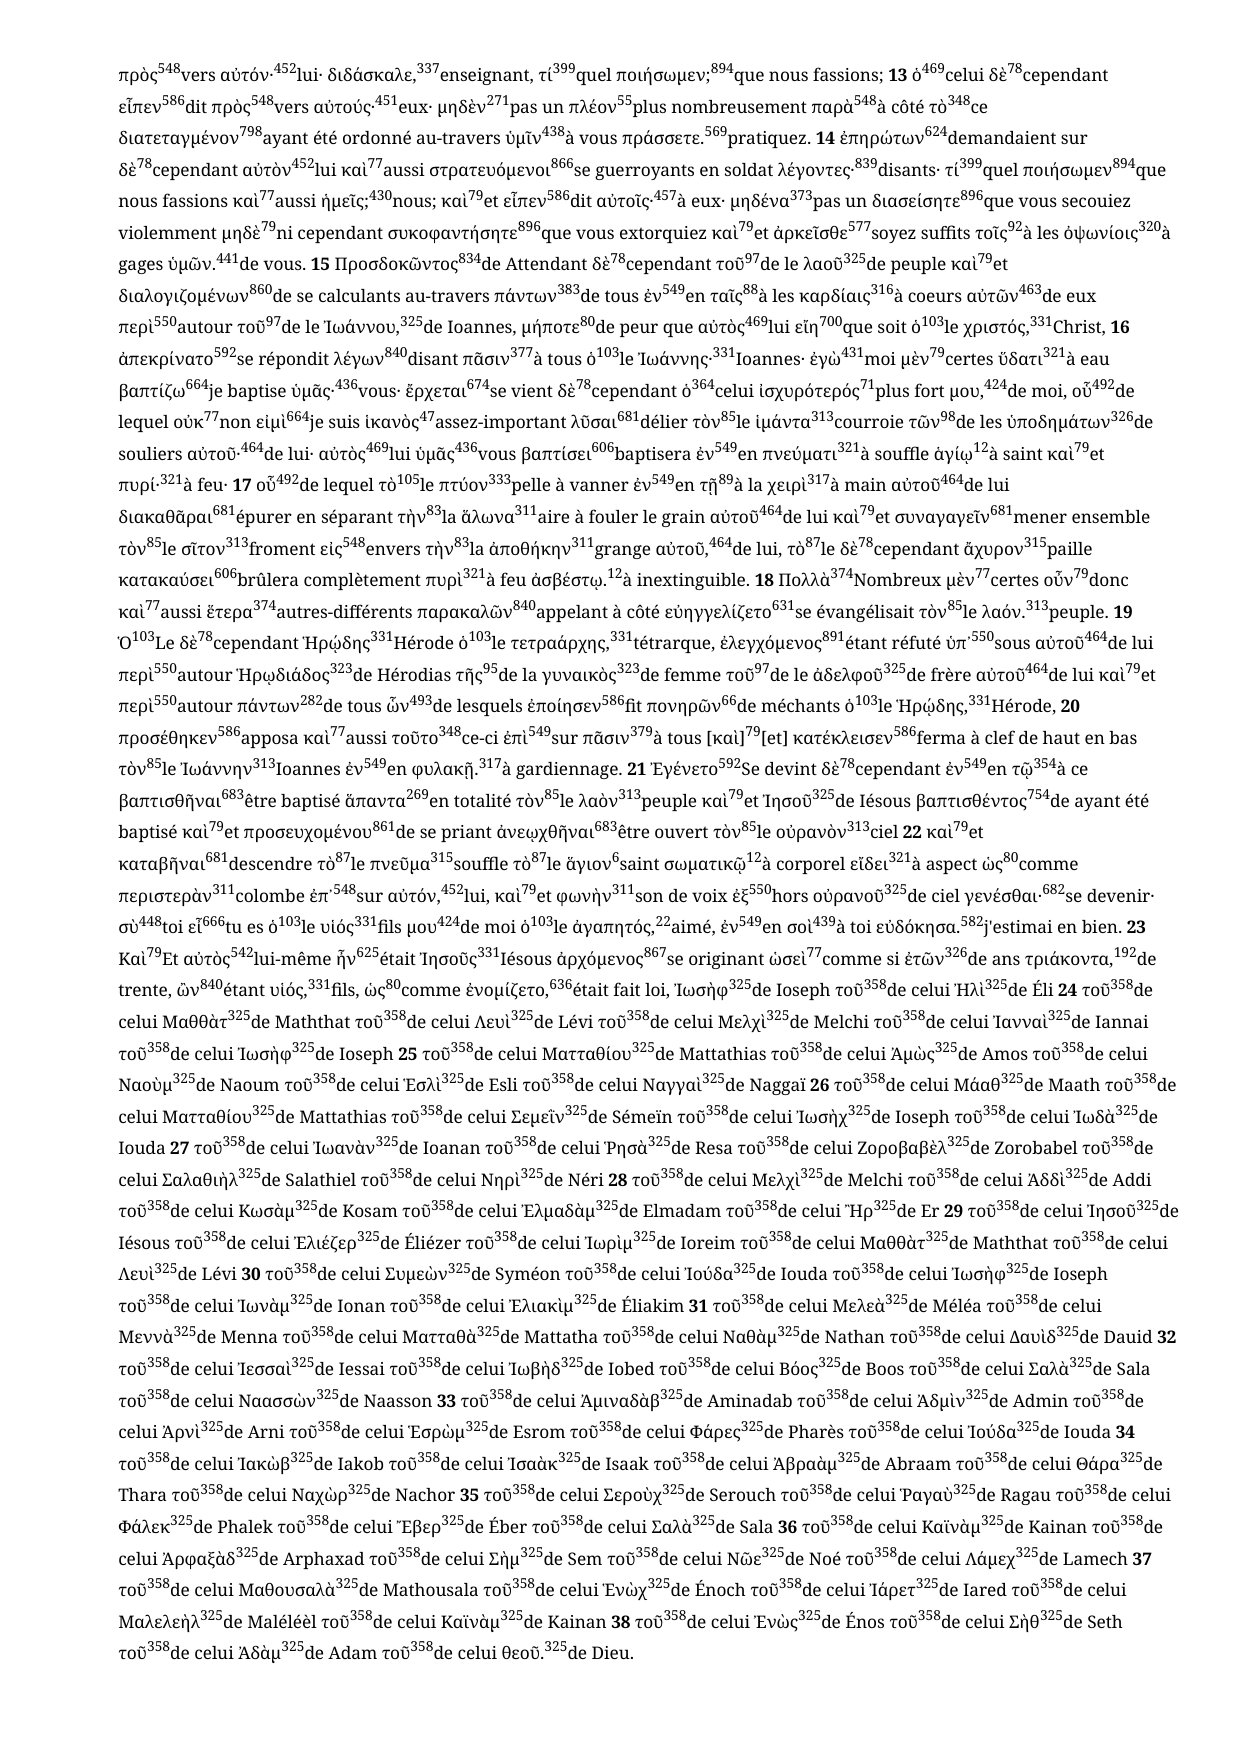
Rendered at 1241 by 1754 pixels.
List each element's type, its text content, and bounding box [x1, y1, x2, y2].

text 1 Ἐν549En ἔτει321à an δὲ78cependant πεντεκαιδεκάτῳ61à quinzième τῆς95de la ἡγεμονίας323de gouvernement Τιβερίου325de Tiberius Καίσαρος,325de Kaesar, ἡγεμονεύοντος834de étant gouverneur Ποντίου325de Pontius Πιλάτου325de Pilatus τῆς95de la Ἰουδαίας,323de Ioudaia, καὶ79et τετρααρχοῦντος834de étant tétrarque τῆς95de la Γαλιλαίας323de Galilée Ἡρῴδου,325de Hérode, Φιλίππου325de Philippe δὲ78cependant τοῦ97de le ἀδελφοῦ325de frère αὐτοῦ464de lui τετρααρχοῦντος834de étant tétrarque τῆς95de la Ἰτουραίας14de Iturée καὶ79et Τραχωνίτιδος14de Trachonitide χώρας,323de région, καὶ79et Λυσανίου325de Lysanias τῆς95de la Ἀβιληνῆς323de Abilène τετρααρχοῦντος,834de étant tétrarque, 2 ἐπὶ550sur ἀρχιερέως325de chef sacrificateur Ἅννα325de Anna καὶ79et Καϊάφα,325de Kaiapha, ἐγένετο592se devint ῥῆμα333oral θεοῦ325de Dieu ἐπὶ548sur Ἰωάννην313Ioannes τὸν85le Ζαχαρίου325de Zacharia υἱὸν313fils ἐν549en τῇ89à la ἐρήμῳ.57à déserte. 3 Καὶ79Et ἦλθεν586vint εἰς548envers πᾶσαν267toute [τὴν]83[la] περίχωρον51région alentour τοῦ97de le Ἰορδάνου325de Iordane κηρύσσων840annonçant βάπτισμα315baptême μετανοίας323de transintelligence εἰς548envers ἄφεσιν311abandon ἁμαρτιῶν,322de fautes, 4 ὡς80comme γέγραπται654a été graphé ἐν549en βίβλῳ317à bible λόγων324de discours Ἠσαΐου325de Ésaïa τοῦ97de le προφήτου·325de prophète· φωνὴ329son de voix βοῶντος834de beuglant ἐν549en τῇ89à la ἐρήμῳ·57à déserte· ἑτοιμάσατε553préparez τὴν83la ὁδὸν311chemin κυρίου,325de Maître, εὐθείας50directes ποιεῖτε569faites τὰς82les τρίβους310sentiers αὐτοῦ·464de lui· 5 πᾶσα285toute φάραγξ329vallée πληρωθήσεται619sera fait plénitude καὶ79et πᾶν289tout ὄρος333montagne καὶ79et βουνὸς331colline ταπεινωθήσεται,619sera baissé, καὶ79et ἔσται612se sera τὰ104les σκολιὰ72tordus εἰς548envers εὐθεῖαν51directe καὶ79et αἱ100les τραχεῖαι68raboteuses εἰς548envers ὁδοὺς310chemins λείας·1lisses· 6 καὶ79et ὄψεται612se verra πᾶσα285toute σὰρξ329chair τὸ87le σωτήριον55salut τοῦ97de le θεοῦ.325de Dieu. 7 Ἔλεγεν625Disait οὖν79donc τοῖς90à les ἐκπορευομένοις854à se allants au dehors ὄχλοις318à foules βαπτισθῆναι683être baptisé ὑπ᾽550sous αὐτοῦ·464de lui· γεννήματα338progénitures ἐχιδνῶν,322de vipères, τίς410quel ὑπέδειξεν586montra en dessous ὑμῖν438à vous φυγεῖν681fuir ἀπὸ550au loin τῆς95de la μελλούσης832de imminante ὀργῆς;323de colère; 8 ποιήσατε553faites οὖν79donc καρποὺς312fruits ἀξίους3dignes τῆς95de la μετανοίας323de transintelligence καὶ79et μὴ77ne pas ἄρξησθε902que vous vous originiez λέγειν689dire ἐν549en ἑαυτοῖς·519à vous-mêmes· πατέρα313père ἔχομεν663nous avons τὸν85le Ἀβραάμ.313Abraam. λέγω664je dis γὰρ79car ὑμῖν438à vous ὅτι80en ce que δύναται674se peut ὁ103le θεὸς331Dieu ἐκ550hors τῶν96de les λίθων324de pierres τούτων149de ceux-ci ἐγεῖραι681éveiller τέκνα314enfants τῷ91à le Ἀβραάμ.319à Abraam. 9 ἤδη77déjà δὲ78cependant καὶ77aussi ἡ101la ἀξίνη329hache πρὸς548vers τὴν83la ῥίζαν311racine τῶν98de les δένδρων326de arbres κεῖται·674se couche· πᾶν289tout οὖν79donc δένδρον333arbre μὴ77ne pas ποιοῦν842faisant καρπὸν313fruit καλὸν4beau ἐκκόπτεται680est coupé à l'excès καὶ79et εἰς548envers πῦρ315feu βάλλεται.680est jeté. 10 Καὶ79Et ἐπηρώτων624demandaient sur αὐτὸν452lui οἱ102les ὄχλοι330foules λέγοντες·839disants· τί399quel οὖν79donc ποιήσωμεν;894que nous fassions; 11 ἀποκριθεὶς760ayant été répondu δὲ78cependant ἔλεγεν625disait αὐτοῖς·457à eux· ὁ364celui ἔχων840ayant δύο178deux χιτῶνας312chitons μεταδότω556donne avec au-delà τῷ352à celui μὴ77ne pas ἔχοντι,828à ayant, καὶ79et ὁ364celui ἔχων840ayant βρώματα314aliments ὁμοίως77semblablement ποιείτω.572fasse. 12 ἦλθον585vinrent δὲ78cependant καὶ77aussi τελῶναι330collecteurs de taxes βαπτισθῆναι683être baptisé καὶ79et εἶπαν585dirent πρὸς548vers αὐτόν·452lui· διδάσκαλε,337enseignant, τί399quel ποιήσωμεν;894que nous fassions; 13 ὁ469celui δὲ78cependant εἶπεν586dit πρὸς548vers αὐτούς·451eux· μηδὲν271pas un πλέον55plus nombreusement παρὰ548à côté τὸ348ce διατεταγμένον798ayant été ordonné au-travers ὑμῖν438à vous πράσσετε.569pratiquez. 14 ἐπηρώτων624demandaient sur δὲ78cependant αὐτὸν452lui καὶ77aussi στρατευόμενοι866se guerroyants en soldat λέγοντες·839disants· τί399quel ποιήσωμεν894que nous fassions καὶ77aussi ἡμεῖς;430nous; καὶ79et εἶπεν586dit αὐτοῖς·457à eux· μηδένα373pas un διασείσητε896que vous secouiez violemment μηδὲ79ni cependant συκοφαντήσητε896que vous extorquiez καὶ79et ἀρκεῖσθε577soyez suffits τοῖς92à les ὀψωνίοις320à gages ὑμῶν.441de vous. 15 Προσδοκῶντος834de Attendant δὲ78cependant τοῦ97de le λαοῦ325de peuple καὶ79et διαλογιζομένων860de se calculants au-travers πάντων383de tous ἐν549en ταῖς88à les καρδίαις316à coeurs αὐτῶν463de eux περὶ550autour τοῦ97de le Ἰωάννου,325de Ioannes, μήποτε80de peur que αὐτὸς469lui εἴη700que soit ὁ103le χριστός,331Christ, 16 ἀπεκρίνατο592se répondit λέγων840disant πᾶσιν377à tous ὁ103le Ἰωάννης·331Ioannes· ἐγὼ431moi μὲν79certes ὕδατι321à eau βαπτίζω664je baptise ὑμᾶς·436vous· ἔρχεται674se vient δὲ78cependant ὁ364celui ἰσχυρότερός71plus fort μου,424de moi, οὗ492de lequel οὐκ77non εἰμὶ664je suis ἱκανὸς47assez-important λῦσαι681délier τὸν85le ἱμάντα313courroie τῶν98de les ὑποδημάτων326de souliers αὐτοῦ·464de lui· αὐτὸς469lui ὑμᾶς436vous βαπτίσει606baptisera ἐν549en πνεύματι321à souffle ἁγίῳ12à saint καὶ79et πυρί·321à feu· 17 οὗ492de lequel τὸ105le πτύον333pelle à vanner ἐν549en τῇ89à la χειρὶ317à main αὐτοῦ464de lui διακαθᾶραι681épurer en séparant τὴν83la ἅλωνα311aire à fouler le grain αὐτοῦ464de lui καὶ79et συναγαγεῖν681mener ensemble τὸν85le σῖτον313froment εἰς548envers τὴν83la ἀποθήκην311grange αὐτοῦ,464de lui, τὸ87le δὲ78cependant ἄχυρον315paille κατακαύσει606brûlera complètement πυρὶ321à feu ἀσβέστῳ.12à inextinguible. 18 Πολλὰ374Nombreux μὲν77certes οὖν79donc καὶ77aussi ἕτερα374autres-différents παρακαλῶν840appelant à côté εὐηγγελίζετο631se évangélisait τὸν85le λαόν.313peuple. 19 Ὁ103Le δὲ78cependant Ἡρῴδης331Hérode ὁ103le τετραάρχης,331tétrarque, ἐλεγχόμενος891étant réfuté ὑπ᾽550sous αὐτοῦ464de lui περὶ550autour Ἡρῳδιάδος323de Hérodias τῆς95de la γυναικὸς323de femme τοῦ97de le ἀδελφοῦ325de frère αὐτοῦ464de lui καὶ79et περὶ550autour πάντων282de tous ὧν493de lesquels ἐποίησεν586fit πονηρῶν66de méchants ὁ103le Ἡρῴδης,331Hérode, 20 προσέθηκεν586apposa καὶ77aussi τοῦτο348ce-ci ἐπὶ549sur πᾶσιν379à tous [καὶ]79[et] κατέκλεισεν586ferma à clef de haut en bas τὸν85le Ἰωάννην313Ioannes ἐν549en φυλακῇ.317à gardiennage. 21 Ἐγένετο592Se devint δὲ78cependant ἐν549en τῷ354à ce βαπτισθῆναι683être baptisé ἅπαντα269en totalité τὸν85le λαὸν313peuple καὶ79et Ἰησοῦ325de Iésous βαπτισθέντος754de ayant été baptisé καὶ79et προσευχομένου861de se priant ἀνεῳχθῆναι683être ouvert τὸν85le οὐρανὸν313ciel 22 καὶ79et καταβῆναι681descendre τὸ87le πνεῦμα315souffle τὸ87le ἅγιον6saint σωματικῷ12à corporel εἴδει321à aspect ὡς80comme περιστερὰν311colombe ἐπ᾽548sur αὐτόν,452lui, καὶ79et φωνὴν311son de voix ἐξ550hors οὐρανοῦ325de ciel γενέσθαι·682se devenir· σὺ448toi εἶ666tu es ὁ103le υἱός331fils μου424de moi ὁ103le ἀγαπητός,22aimé, ἐν549en σοὶ439à toi εὐδόκησα.582j'estimai en bien. 23 Καὶ79Et αὐτὸς542lui-même ἦν625était Ἰησοῦς331Iésous ἀρχόμενος867se originant ὡσεὶ77comme si ἐτῶν326de ans τριάκοντα,192de trente, ὢν840étant υἱός,331fils, ὡς80comme ἐνομίζετο,636était fait loi, Ἰωσὴφ325de Ioseph τοῦ358de celui Ἠλὶ325de Éli 24 τοῦ358de celui Μαθθὰτ325de Maththat τοῦ358de celui Λευὶ325de Lévi τοῦ358de celui Μελχὶ325de Melchi τοῦ358de celui Ἰανναὶ325de Iannai τοῦ358de celui Ἰωσὴφ325de Ioseph 25 τοῦ358de celui Ματταθίου325de Mattathias τοῦ358de celui Ἀμὼς325de Amos τοῦ358de celui Ναοὺμ325de Naoum τοῦ358de celui Ἑσλὶ325de Esli τοῦ358de celui Ναγγαὶ325de Naggaï 26 τοῦ358de celui Μάαθ325de Maath τοῦ358de celui Ματταθίου325de Mattathias τοῦ358de celui Σεμεῒν325de Sémeïn τοῦ358de celui Ἰωσὴχ325de Ioseph τοῦ358de celui Ἰωδὰ325de Iouda 27 τοῦ358de celui Ἰωανὰν325de Ioanan τοῦ358de celui Ῥησὰ325de Resa τοῦ358de celui Ζοροβαβὲλ325de Zorobabel τοῦ358de celui Σαλαθιὴλ325de Salathiel τοῦ358de celui Νηρὶ325de Néri 28 τοῦ358de celui Μελχὶ325de Melchi τοῦ358de celui Ἀδδὶ325de Addi τοῦ358de celui Κωσὰμ325de Kosam τοῦ358de celui Ἐλμαδὰμ325de Elmadam τοῦ358de celui Ἢρ325de Er 29 τοῦ358de celui Ἰησοῦ325de Iésous τοῦ358de celui Ἐλιέζερ325de Éliézer τοῦ358de celui Ἰωρὶμ325de Ioreim τοῦ358de celui Μαθθὰτ325de Maththat τοῦ358de celui Λευὶ325de Lévi 30 τοῦ358de celui Συμεὼν325de Syméon τοῦ358de celui Ἰούδα325de Iouda τοῦ358de celui Ἰωσὴφ325de Ioseph τοῦ358de celui Ἰωνὰμ325de Ionan τοῦ358de celui Ἐλιακὶμ325de Éliakim 31 τοῦ358de celui Μελεὰ325de Méléa τοῦ358de celui Μεννὰ325de Menna τοῦ358de celui Ματταθὰ325de Mattatha τοῦ358de celui Ναθὰμ325de Nathan τοῦ358de celui Δαυὶδ325de Dauid 32 τοῦ358de celui Ἰεσσαὶ325de Iessai τοῦ358de celui Ἰωβὴδ325de Iobed τοῦ358de celui Βόος325de Boos τοῦ358de celui Σαλὰ325de Sala τοῦ358de celui Ναασσὼν325de Naasson 33 τοῦ358de celui Ἀμιναδὰβ325de Aminadab τοῦ358de celui Ἀδμὶν325de Admin τοῦ358de celui Ἀρνὶ325de Arni τοῦ358de celui Ἑσρὼμ325de Esrom τοῦ358de celui Φάρες325de Pharès τοῦ358de celui Ἰούδα325de Iouda 34 τοῦ358de celui Ἰακὼβ325de Iakob τοῦ358de celui Ἰσαὰκ325de Isaak τοῦ358de celui Ἀβραὰμ325de Abraam τοῦ358de celui Θάρα325de Thara τοῦ358de celui Ναχὼρ325de Nachor 35 τοῦ358de celui Σεροὺχ325de Serouch τοῦ358de celui Ῥαγαὺ325de Ragau τοῦ358de celui Φάλεκ325de Phalek τοῦ358de celui Ἔβερ325de Éber τοῦ358de celui Σαλὰ325de Sala 36 τοῦ358de celui Καϊνὰμ325de Kainan τοῦ358de celui Ἀρφαξὰδ325de Arphaxad τοῦ358de celui Σὴμ325de Sem τοῦ358de celui Νῶε325de Noé τοῦ358de celui Λάμεχ325de Lamech 37 τοῦ358de celui Μαθουσαλὰ325de Mathousala τοῦ358de celui Ἑνὼχ325de Énoch τοῦ358de celui Ἰάρετ325de Iared τοῦ358de celui Μαλελεὴλ325de Maléléèl τοῦ358de celui Καϊνὰμ325de Kainan 38 τοῦ358de celui Ἐνὼς325de Énos τοῦ358de celui Σὴθ325de Seth τοῦ358de celui Ἀδὰμ325de Adam τοῦ358de celui θεοῦ.325de Dieu. [118, 59, 1181, 1665]
